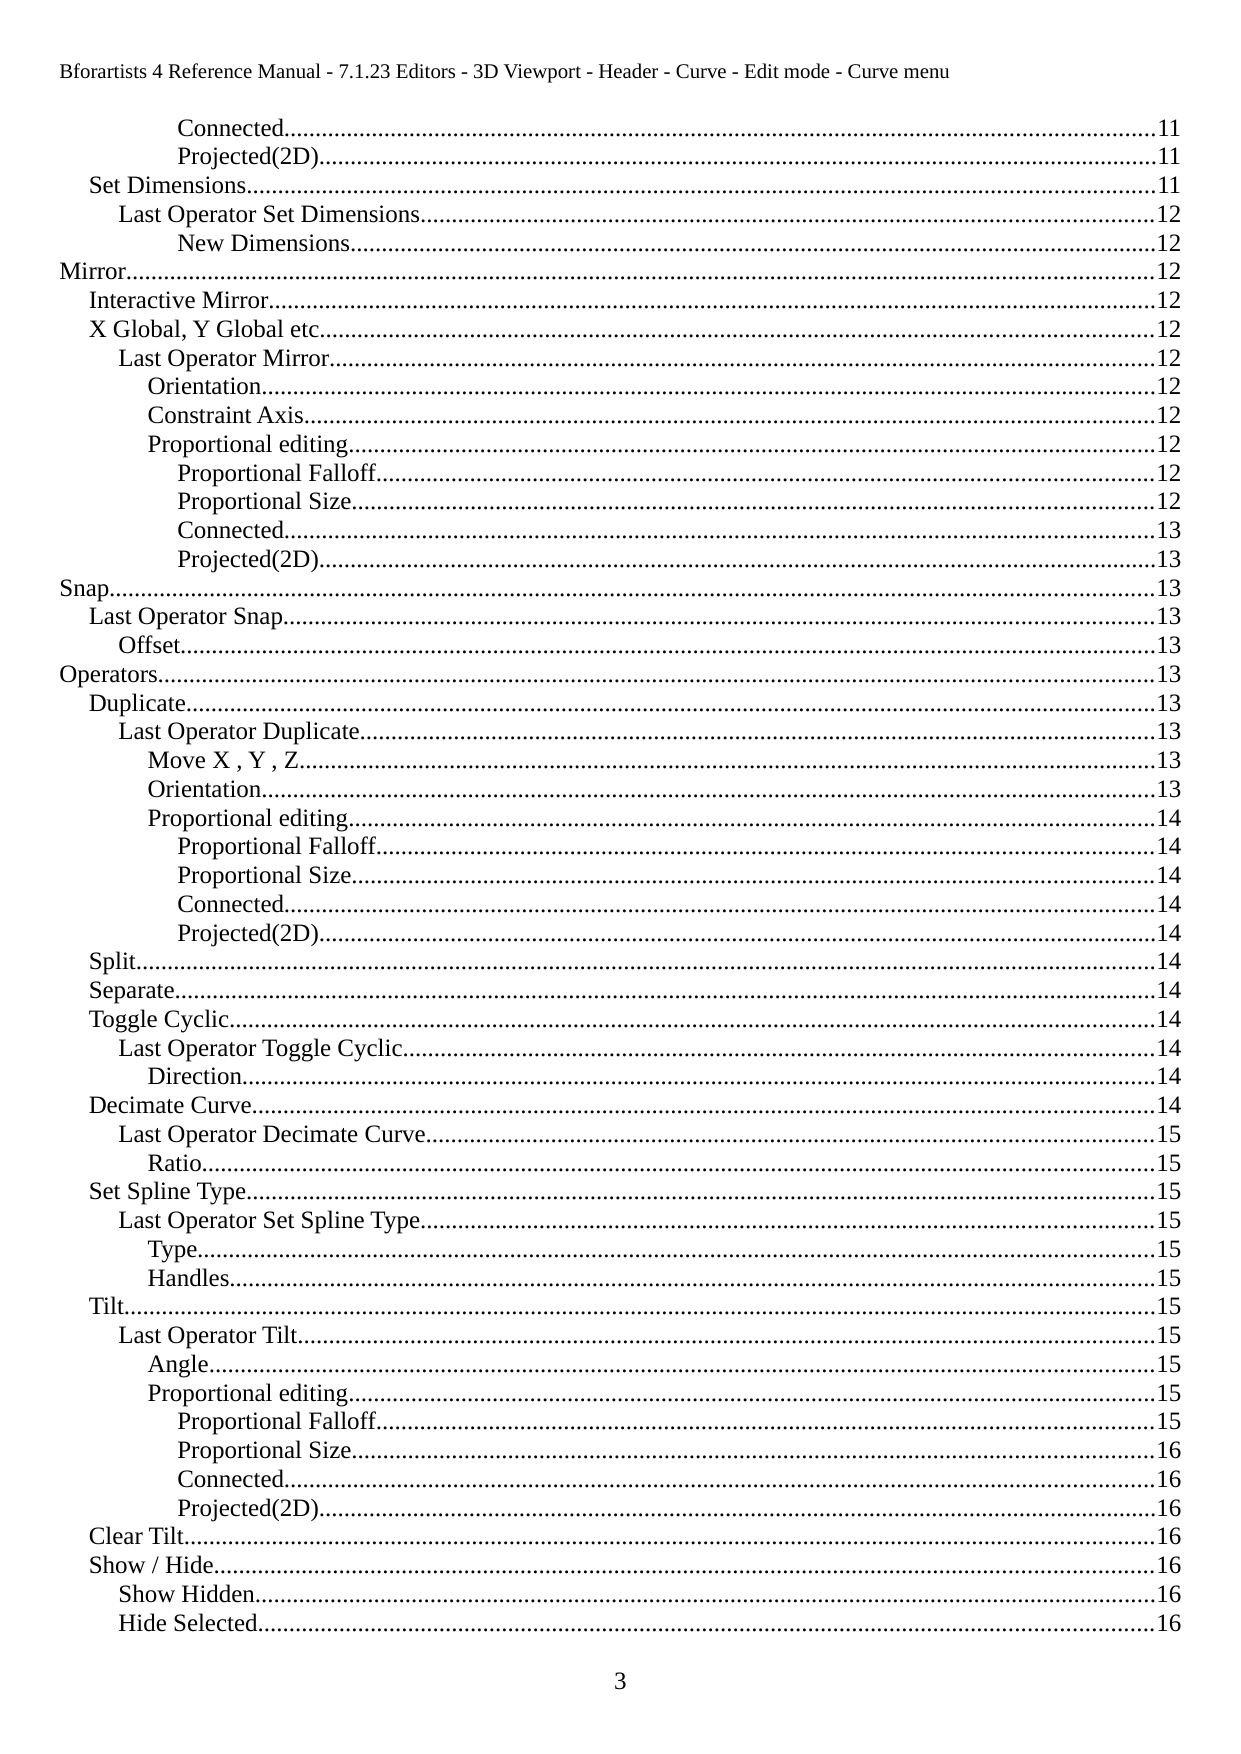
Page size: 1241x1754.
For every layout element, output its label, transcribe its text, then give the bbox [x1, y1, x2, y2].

text Proportional editing 14 [147, 803, 1181, 831]
text Handles 15 [147, 1263, 1181, 1291]
text Projected(2D) 13 [177, 544, 1181, 573]
text Proportional Falloff 14 [177, 831, 1181, 860]
text Proportional Size 16 [177, 1435, 1181, 1464]
text Projected(2D) 14 [177, 918, 1181, 946]
text Orientation 13 [147, 774, 1181, 803]
text Last Operator Set Spline Type 15 [118, 1205, 1181, 1234]
text Snap 13 [59, 573, 1181, 601]
text Proportional Size 14 [177, 860, 1181, 889]
text Split 14 [88, 946, 1181, 975]
text Connected 14 [177, 889, 1181, 918]
text Angle 15 [147, 1349, 1181, 1378]
text Set Dimensions 11 [88, 170, 1181, 199]
text Move X , Y , Z 13 [147, 745, 1181, 774]
text Toggle Cyclic 14 [88, 1004, 1181, 1033]
text Proportional editing 15 [147, 1378, 1181, 1406]
text Mirror 12 [59, 256, 1181, 285]
text Last Operator Toggle Cyclic 14 [118, 1033, 1181, 1061]
text X Global, Y Global etc. 12 [88, 314, 1181, 343]
text Clear Tilt 16 [88, 1521, 1181, 1550]
text Connected 16 [177, 1464, 1181, 1493]
text Last Operator Set Dimensions 12 [118, 199, 1181, 228]
text Last Operator Decimate Curve 15 [118, 1119, 1181, 1148]
text Projected(2D) 11 [177, 141, 1181, 170]
text Connected 11 [177, 113, 1181, 141]
text Constraint Axis 12 [147, 400, 1181, 429]
text Projected(2D) 16 [177, 1493, 1181, 1521]
text Last Operator Tilt 15 [118, 1320, 1181, 1349]
text Duplicate 13 [88, 688, 1181, 716]
text Last Operator Duplicate 13 [118, 716, 1181, 745]
text Set Spline Type 15 [88, 1176, 1181, 1205]
text New Dimensions 12 [177, 228, 1181, 256]
text Proportional Falloff 12 [177, 458, 1181, 486]
text Proportional editing 12 [147, 429, 1181, 458]
text Proportional Falloff 15 [177, 1406, 1181, 1435]
text Connected 13 [177, 515, 1181, 544]
text Show / Hide 16 [88, 1550, 1181, 1579]
text Last Operator Snap 13 [88, 601, 1181, 630]
text Type 15 [147, 1234, 1181, 1263]
text Show Hidden 16 [118, 1579, 1181, 1608]
text Orientation 12 [147, 371, 1181, 400]
text Hide Selected 16 [118, 1608, 1181, 1636]
text Operators 13 [59, 659, 1181, 688]
text Last Operator Mirror 12 [118, 343, 1181, 371]
text Decimate Curve 14 [88, 1090, 1181, 1119]
text Tilt 15 [88, 1291, 1181, 1320]
text Direction 14 [147, 1061, 1181, 1090]
text Separate 14 [88, 975, 1181, 1004]
text Offset 13 [118, 630, 1181, 659]
text Proportional Size 12 [177, 486, 1181, 515]
text Ratio 15 [147, 1148, 1181, 1176]
text Interactive Mirror 12 [88, 285, 1181, 314]
